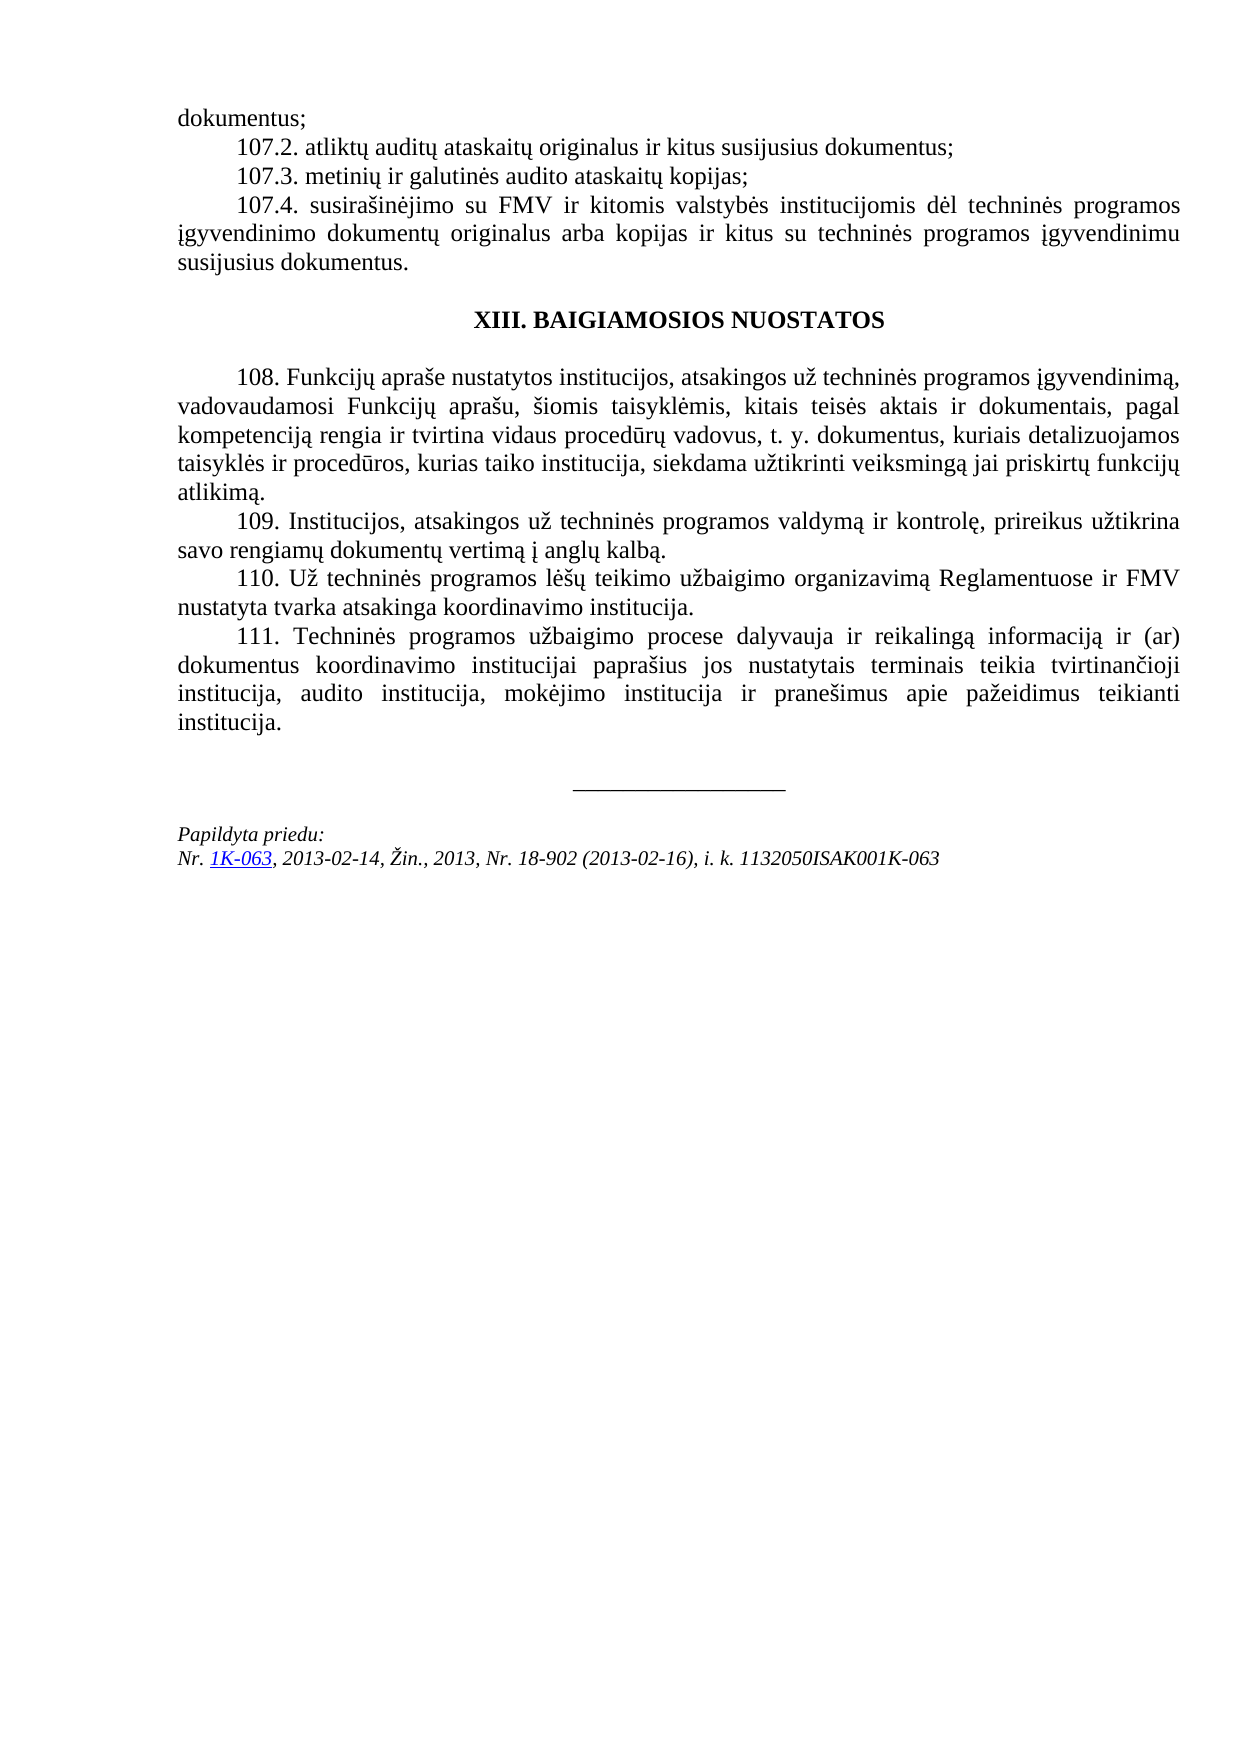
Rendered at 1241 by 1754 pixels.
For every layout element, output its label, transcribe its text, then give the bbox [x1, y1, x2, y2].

text XIII. BAIGIAMOSIOS NUOSTATOS [177, 305, 1181, 333]
text Papildyta priedu: [177, 822, 1181, 846]
text Nr. 1K-063, 2013-02-14, Žin., 2013, Nr. 18-902 (2013-02-16), i. k. 1132050ISAK001K-063 [177, 846, 1181, 870]
text 109. Institucijos, atsakingos už techninės programos valdymą ir kontrolę, prireikus užtikrina savo rengiamų dokumentų vertimą į anglų kalbą. [177, 506, 1181, 563]
text 107.2. atliktų auditų ataskaitų originalus ir kitus susijusius dokumentus; [177, 132, 1181, 161]
text 108. Funkcijų apraše nustatytos institucijos, atsakingos už techninės programos įgyvendinimą, vadovaudamosi Funkcijų aprašu, šiomis taisyklėmis, kitais teisės aktais ir dokumentais, pagal kompetenciją rengia ir tvirtina vidaus procedūrų vadovus, t. y. dokumentus, kuriais detalizuojamos taisyklės ir procedūros, kurias taiko institucija, siekdama užtikrinti veiksmingą jai priskirtų funkcijų atlikimą. [177, 362, 1181, 506]
text 111. Techninės programos užbaigimo procese dalyvauja ir reikalingą informaciją ir (ar) dokumentus koordinavimo institucijai paprašius jos nustatytais terminais teikia tvirtinančioji institucija, audito institucija, mokėjimo institucija ir pranešimus apie pažeidimus teikianti institucija. [177, 621, 1181, 736]
text dokumentus; [177, 103, 1181, 132]
text 107.3. metinių ir galutinės audito ataskaitų kopijas; [177, 161, 1181, 190]
text _________________ [177, 765, 1181, 793]
text 110. Už techninės programos lėšų teikimo užbaigimo organizavimą Reglamentuose ir FMV nustatyta tvarka atsakinga koordinavimo institucija. [177, 563, 1181, 621]
text 107.4. susirašinėjimo su FMV ir kitomis valstybės institucijomis dėl techninės programos įgyvendinimo dokumentų originalus arba kopijas ir kitus su techninės programos įgyvendinimu susijusius dokumentus. [177, 190, 1181, 276]
